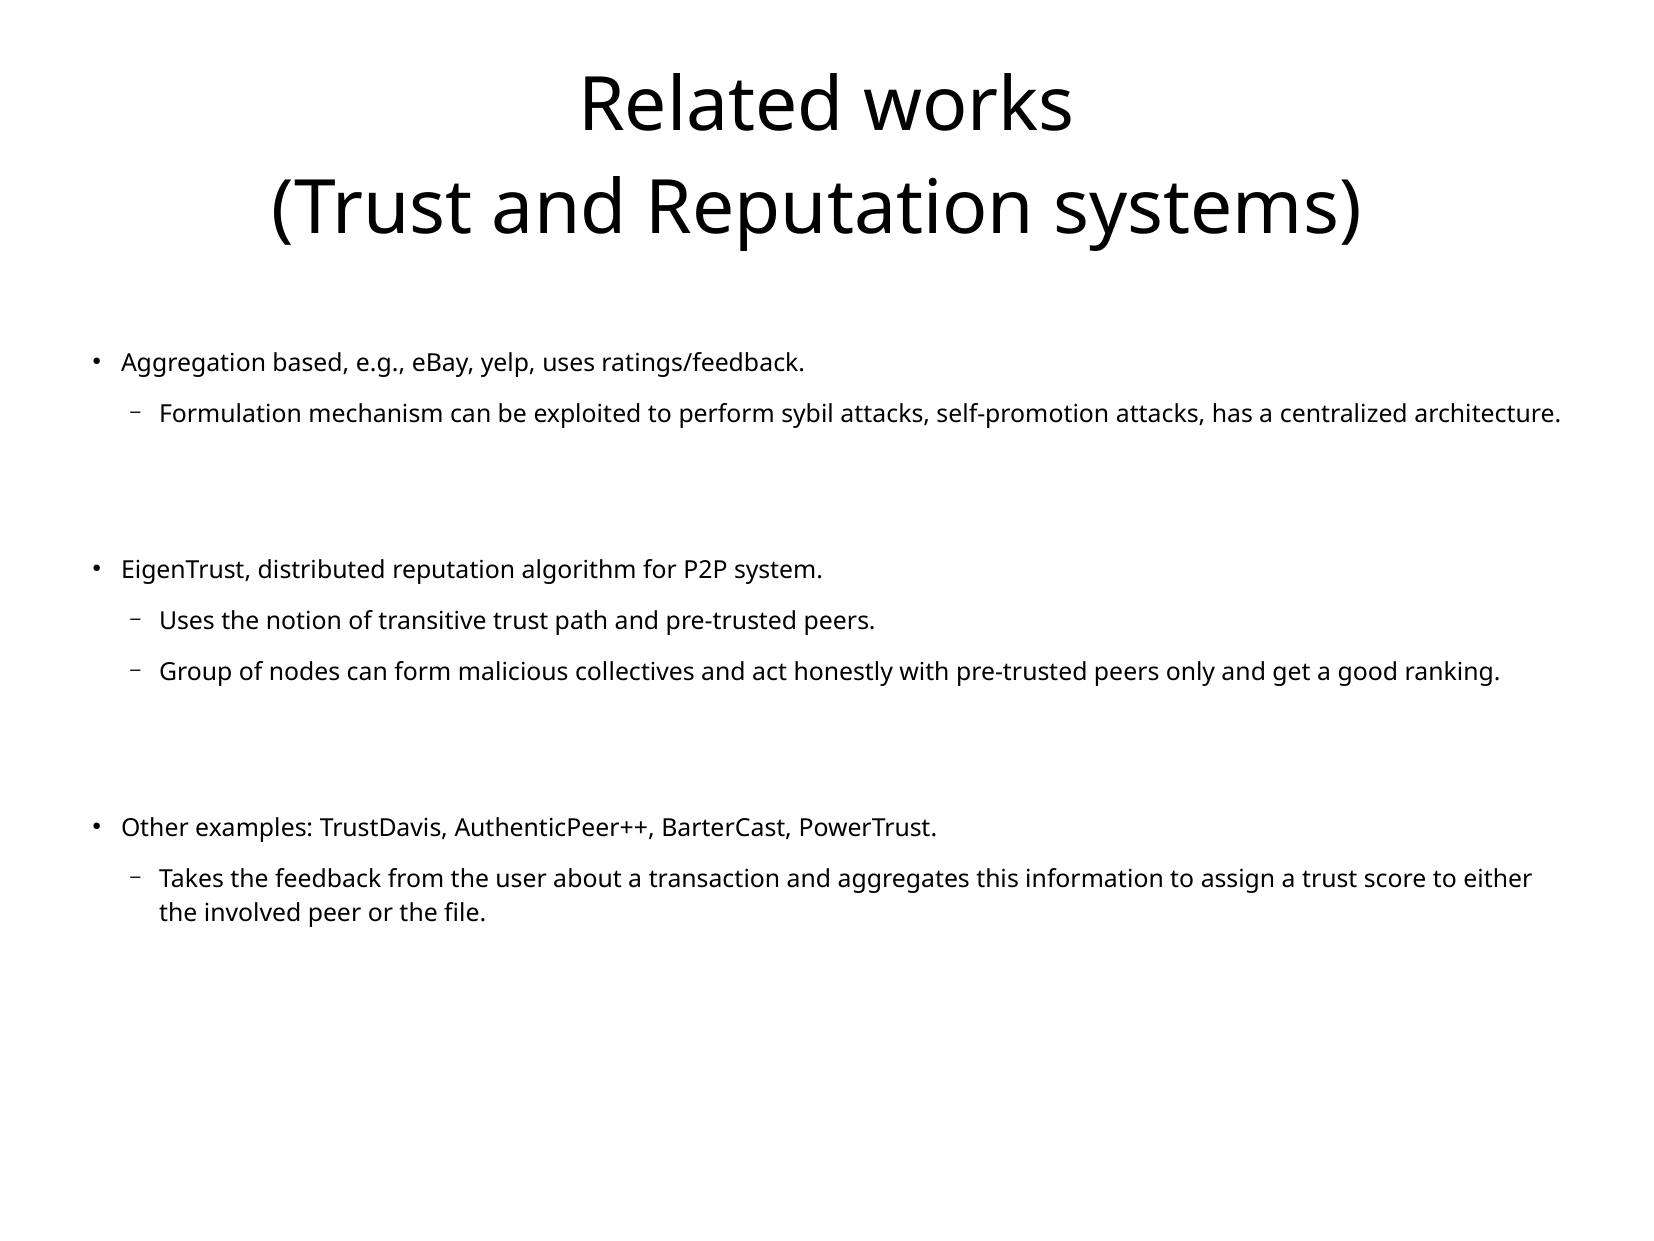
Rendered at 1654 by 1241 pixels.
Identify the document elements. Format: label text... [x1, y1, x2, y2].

title Related works (Trust and Reputation systems) [82, 49, 1571, 257]
list Aggregation based, e.g., eBay, yelp, uses ratings/feedback. Formulation mechanism can be exploited to perform sybil attacks, self-promotion attacks, has a centralized architecture. EigenTrust, distributed reputation algorithm for P2P system. Uses the notion of transitive trust path and pre-trusted peers. Group of nodes can form malicious collectives and act honestly with pre-trusted peers only and get a good ranking. Other examples: TrustDavis, AuthenticPeer++, BarterCast, PowerTrust. Takes the feedback from the user about a transaction and aggregates this information to assign a trust score to either the involved peer or the file. [82, 290, 1571, 1010]
